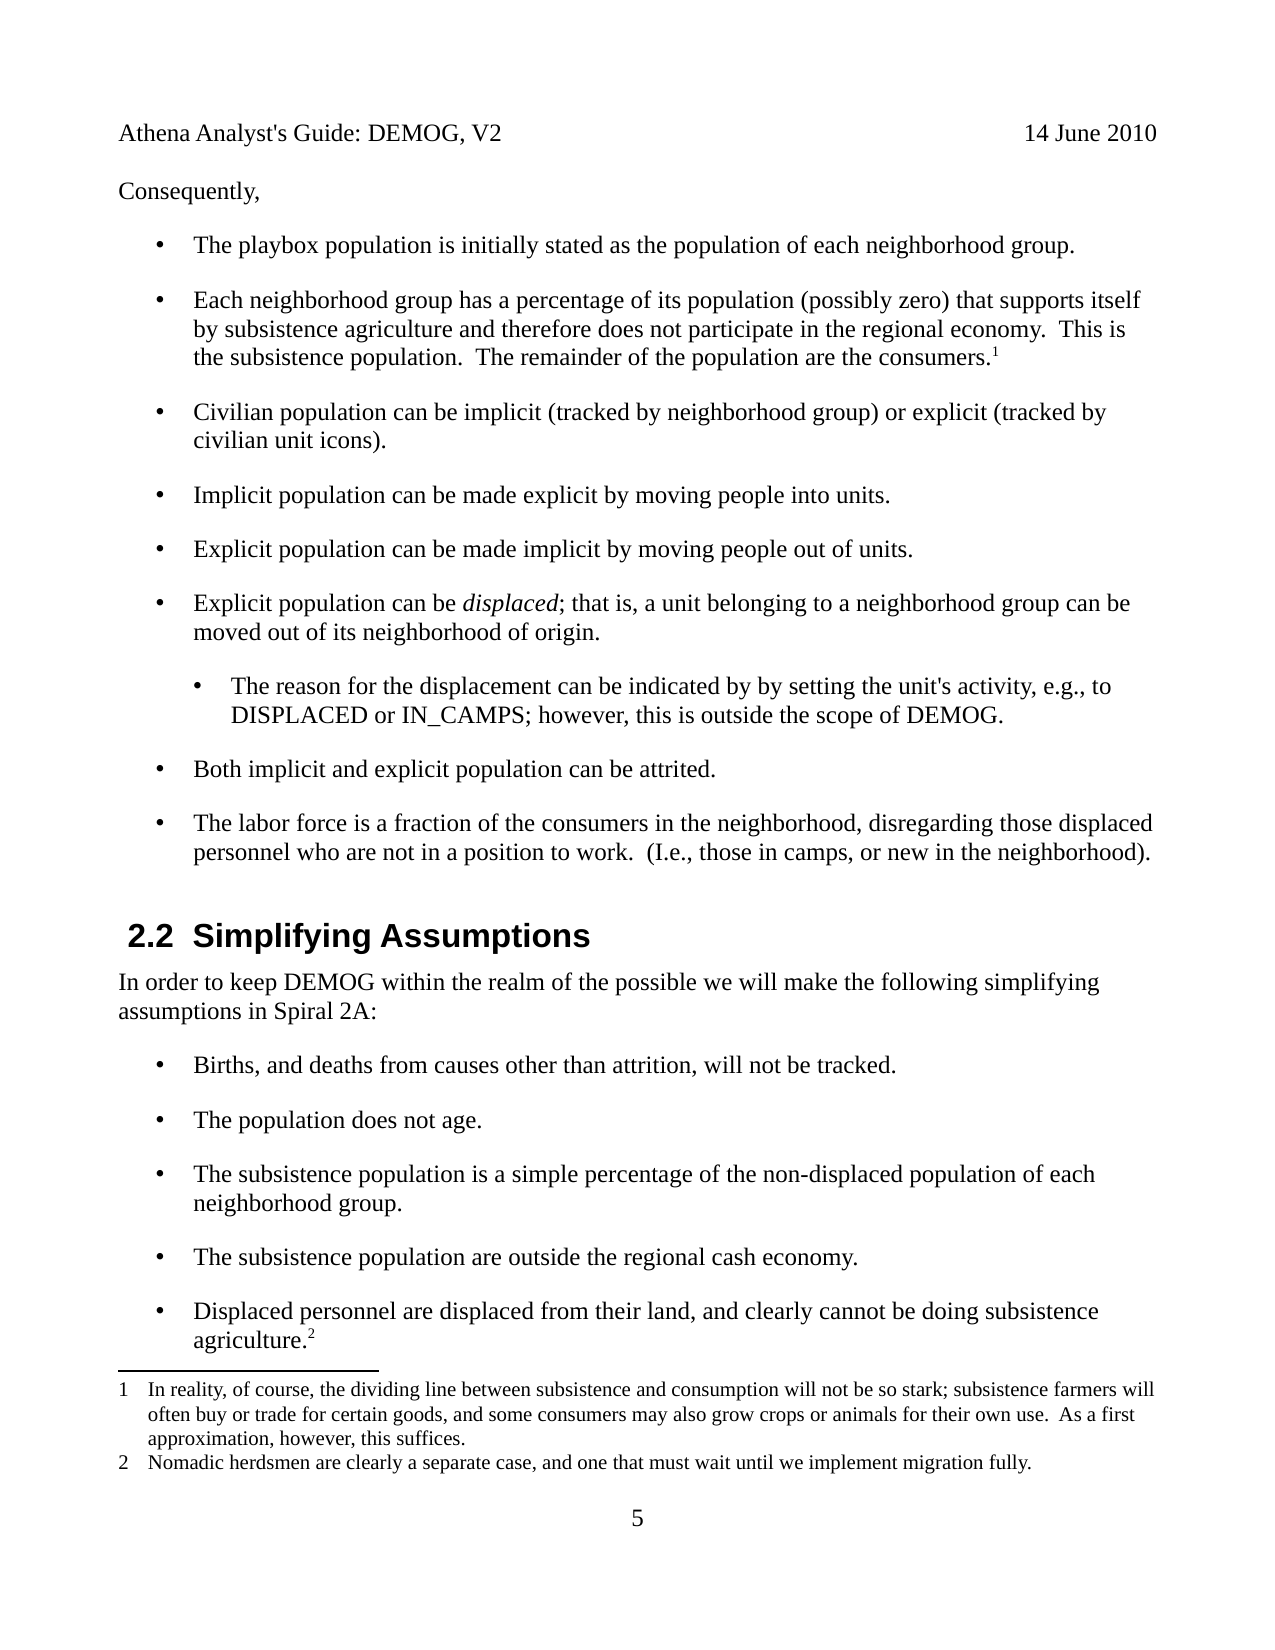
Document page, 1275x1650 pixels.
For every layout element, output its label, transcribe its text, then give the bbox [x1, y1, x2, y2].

list Civilian population can be implicit (tracked by neighborhood group) or explicit (tracked by civilian unit icons). [156, 397, 1157, 454]
list Births, and deaths from causes other than attrition, will not be tracked. [156, 1051, 1157, 1079]
list Implicit population can be made explicit by moving people into units. [156, 480, 1157, 508]
list The population does not age. [156, 1105, 1157, 1133]
list Nomadic herdsmen are clearly a separate case, and one that must wait until we implement migration fully. [118, 1449, 1157, 1474]
list Explicit population can be made implicit by moving people out of units. [156, 534, 1157, 563]
list Explicit population can be displaced; that is, a unit belonging to a neighborhood group can be moved out of its neighborhood of origin. [156, 588, 1157, 646]
list The reason for the displacement can be indicated by by setting the unit's activity, e.g., to DISPLACED or IN_CAMPS; however, this is outside the scope of DEMOG. [193, 671, 1157, 729]
list The playbox population is initially stated as the population of each neighborhood group. [156, 231, 1157, 259]
text In order to keep DEMOG within the realm of the possible we will make the following simplifying assumptions in Spiral 2A: [118, 967, 1157, 1025]
subtitle Simplifying Assumptions [118, 917, 1157, 955]
list Both implicit and explicit population can be attrited. [156, 754, 1157, 783]
list The subsistence population is a simple percentage of the non-displaced population of each neighborhood group. [156, 1159, 1157, 1217]
text Consequently, [118, 176, 1157, 205]
list The labor force is a fraction of the consumers in the neighborhood, disregarding those displaced personnel who are not in a position to work. (I.e., those in camps, or new in the neighborhood). [156, 808, 1157, 866]
list Each neighborhood group has a percentage of its population (possibly zero) that supports itself by subsistence agriculture and therefore does not participate in the regional economy. This is the subsistence population. The remainder of the population are the consumers. [156, 285, 1157, 371]
list In reality, of course, the dividing line between subsistence and consumption will not be so stark; subsistence farmers will often buy or trade for certain goods, and some consumers may also grow crops or animals for their own use. As a first approximation, however, this suffices. [118, 1377, 1157, 1449]
list The subsistence population are outside the regional cash economy. [156, 1242, 1157, 1271]
list Displaced personnel are displaced from their land, and clearly cannot be doing subsistence agriculture. [156, 1296, 1157, 1354]
